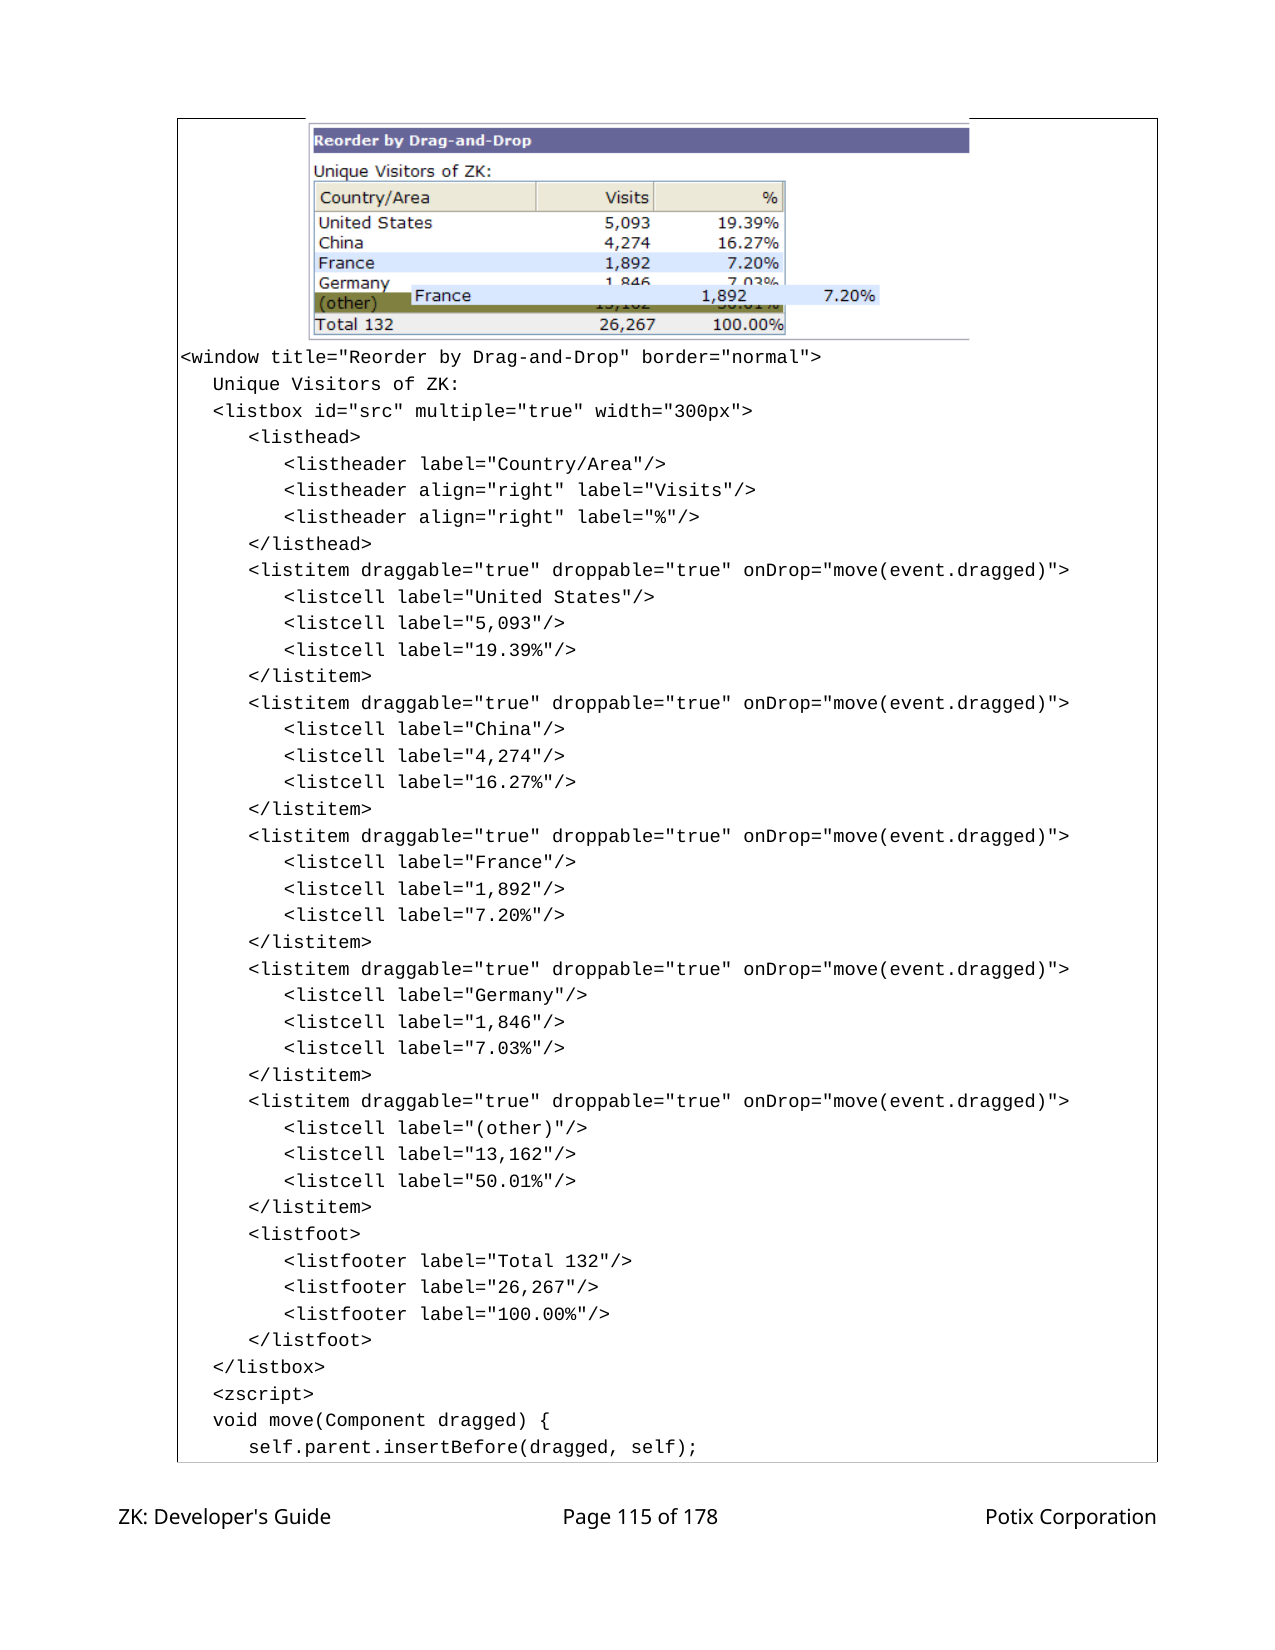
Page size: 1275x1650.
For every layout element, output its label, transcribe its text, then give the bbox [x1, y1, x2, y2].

picture [305, 118, 970, 344]
text <window title="Reorder by Drag-and-Drop" border="normal"> Unique Visitors of ZK: <listbox id="src" multiple="true" width="300px"> <listhead> <listheader label="Country/Area"/> <listheader align="right" label="Visits"/> <listheader align="right" label="%"/> </listhead> <listitem draggable="true" droppable="true" onDrop="move(event.dragged)"> <listcell label="United States"/> <listcell label="5,093"/> <listcell label="19.39%"/> </listitem> <listitem draggable="true" droppable="true" onDrop="move(event.dragged)"> <listcell label="China"/> <listcell label="4,274"/> <listcell label="16.27%"/> </listitem> <listitem draggable="true" droppable="true" onDrop="move(event.dragged)"> <listcell label="France"/> <listcell label="1,892"/> <listcell label="7.20%"/> </listitem> <listitem draggable="true" droppable="true" onDrop="move(event.dragged)"> <listcell label="Germany"/> <listcell label="1,846"/> <listcell label="7.03%"/> </listitem> <listitem draggable="true" droppable="true" onDrop="move(event.dragged)"> <listcell label="(other)"/> <listcell label="13,162"/> <listcell label="50.01%"/> </listitem> <listfoot> <listfooter label="Total 132"/> <listfooter label="26,267"/> <listfooter label="100.00%"/> </listfoot> </listbox> <zscript> void move(Component dragged) { self.parent.insertBefore(dragged, self); [178, 119, 1157, 1462]
